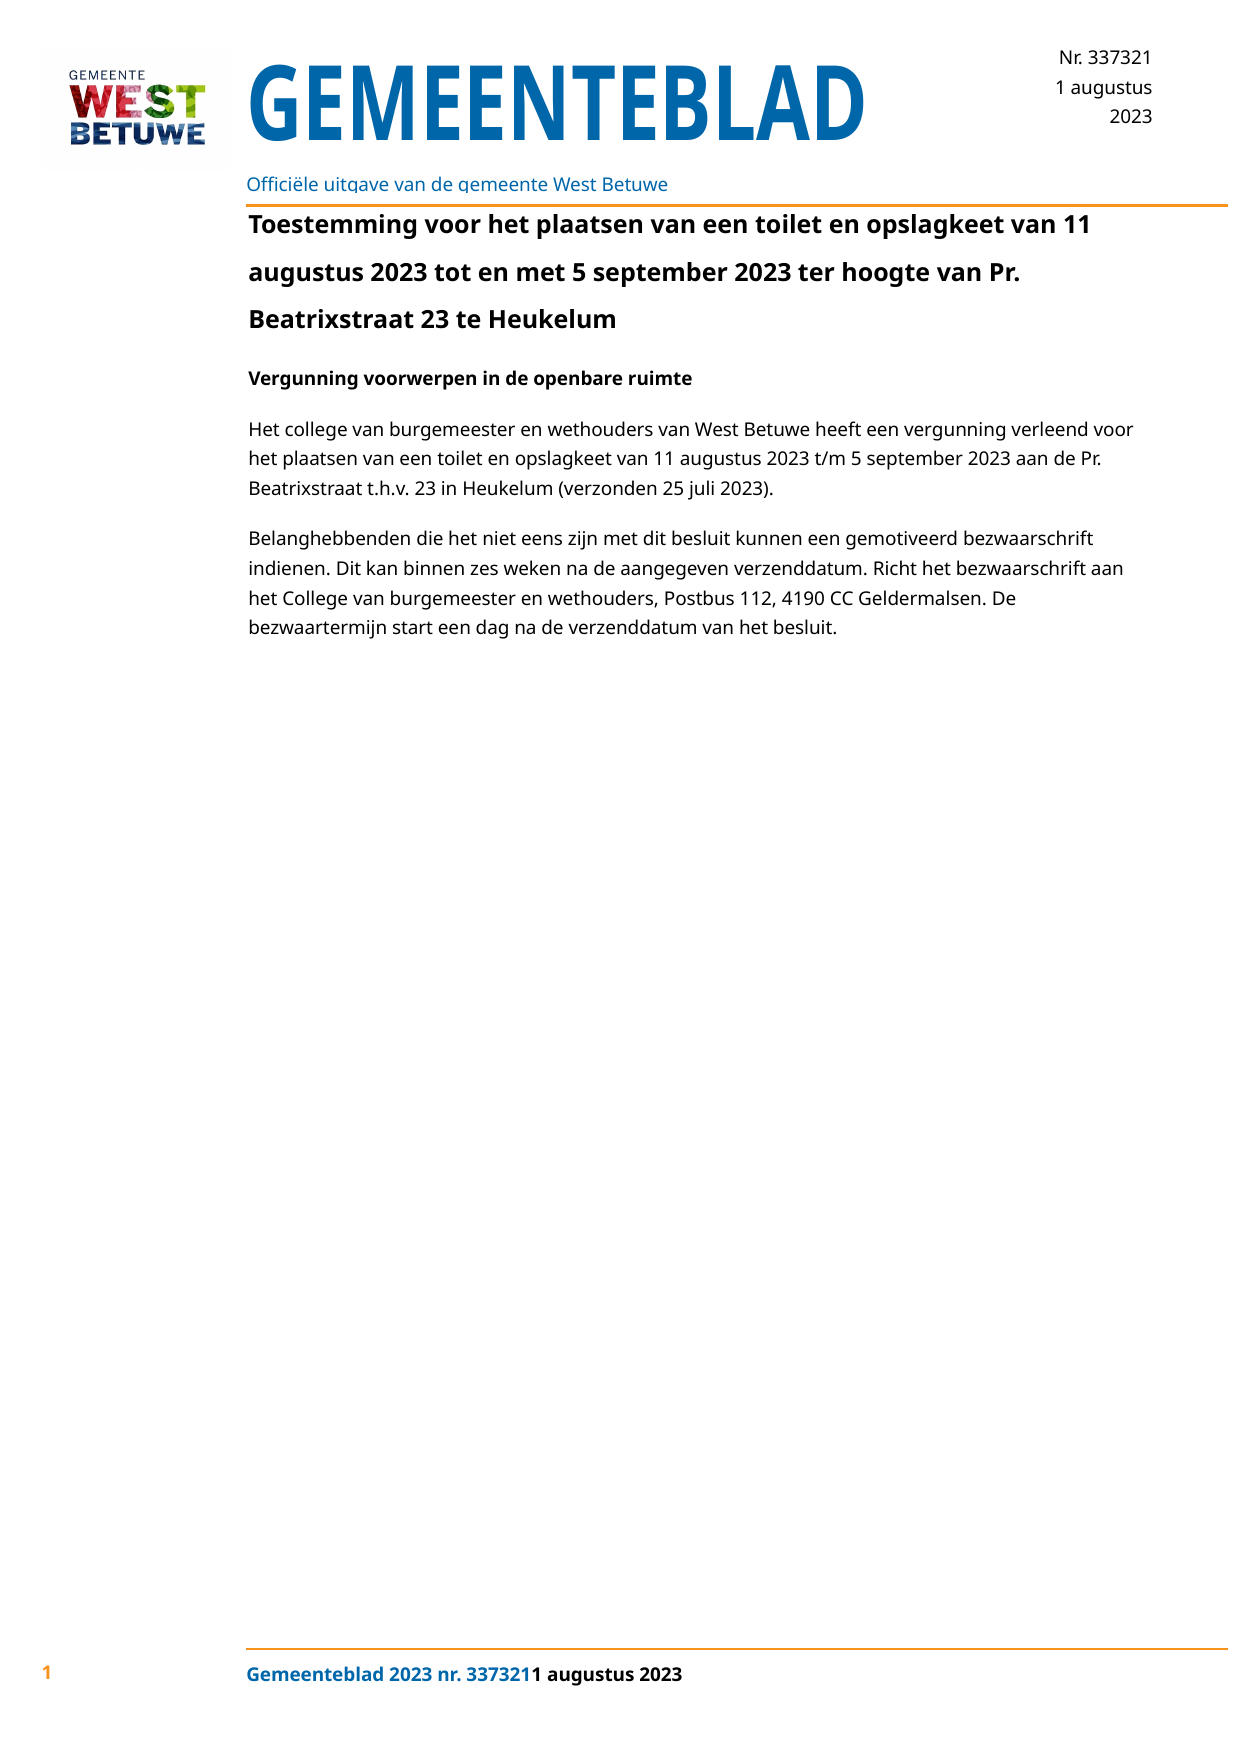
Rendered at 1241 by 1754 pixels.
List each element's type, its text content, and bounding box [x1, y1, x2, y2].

text Toestemming voor het plaatsen van een toilet en opslagkeet van 11 augustus 2023 tot en met 5 september 2023 ter hoogte van Pr. Beatrixstraat 23 te Heukelum [248, 207, 1152, 336]
picture [41, 47, 231, 172]
text Het college van burgemeester en wethouders van West Betuwe heeft een vergunning verleend voor het plaatsen van een toilet en opslagkeet van 11 augustus 2023 t/m 5 september 2023 aan de Pr. Beatrixstraat t.h.v. 23 in Heukelum (verzonden 25 juli 2023). [248, 416, 1152, 501]
text Vergunning voorwerpen in de openbare ruimte [248, 366, 1152, 391]
text Belanghebbenden die het niet eens zijn met dit besluit kunnen een gemotiveerd bezwaarschrift indienen. Dit kan binnen zes weken na de aangegeven verzenddatum. Richt het bezwaarschrift aan het College van burgemeester en wethouders, Postbus 112, 4190 CC Geldermalsen. De bezwaartermijn start een dag na de verzenddatum van het besluit. [248, 526, 1152, 640]
